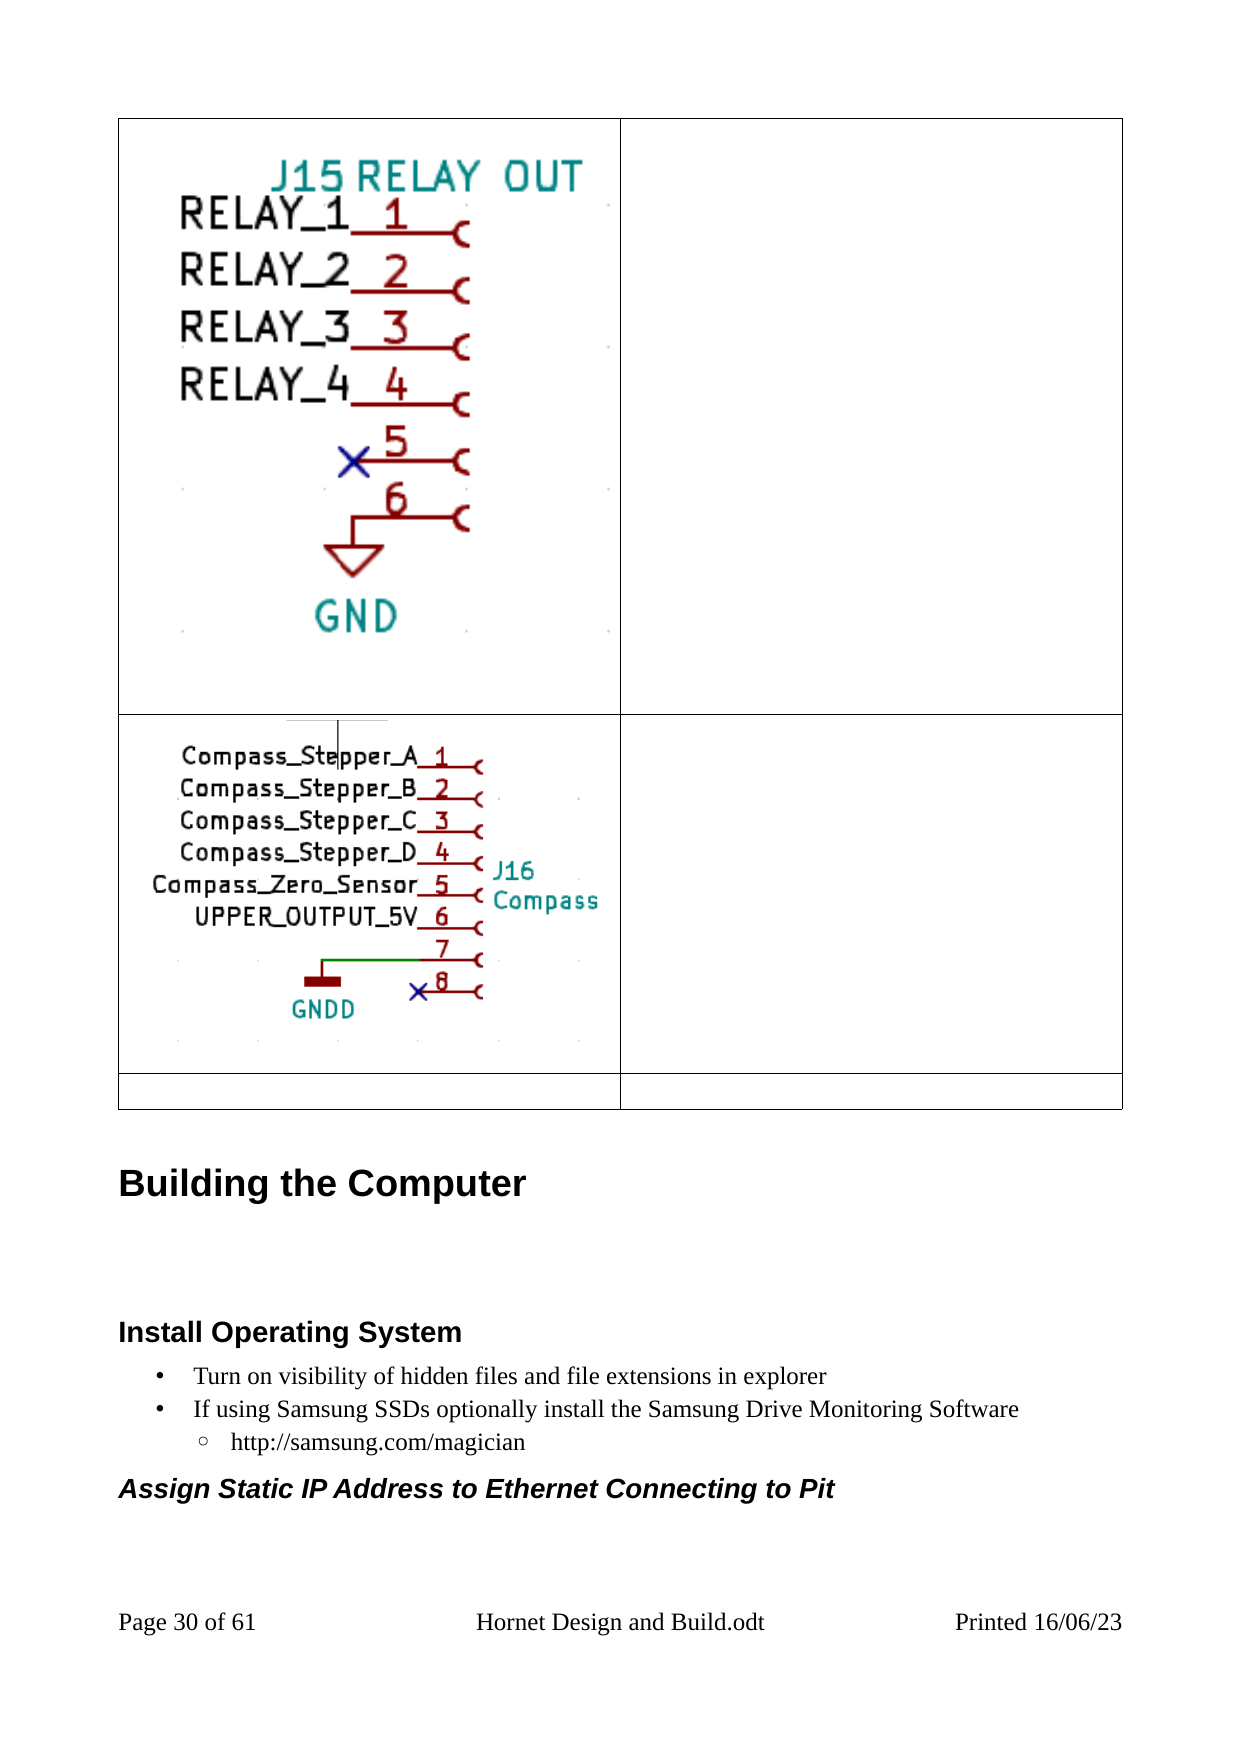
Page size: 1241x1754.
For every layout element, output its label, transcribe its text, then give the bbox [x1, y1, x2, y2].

table_cell [621, 119, 1122, 714]
picture [128, 123, 610, 685]
subtitle Assign Static IP Address to Ethernet Connecting to Pit [118, 1472, 1122, 1504]
list If using Samsung SSDs optionally install the Samsung Drive Monitoring Software [156, 1394, 1122, 1422]
table_cell [621, 715, 1122, 1073]
table_cell [621, 1074, 1122, 1109]
table_cell [119, 715, 620, 1073]
subtitle Install Operating System [118, 1314, 1122, 1348]
table_cell [119, 119, 620, 714]
list Turn on visibility of hidden files and file extensions in explorer [156, 1361, 1122, 1389]
table_cell [119, 1074, 620, 1109]
picture [123, 720, 615, 1044]
list http://samsung.com/magician [193, 1427, 1122, 1456]
subtitle Building the Computer [118, 1161, 1122, 1205]
